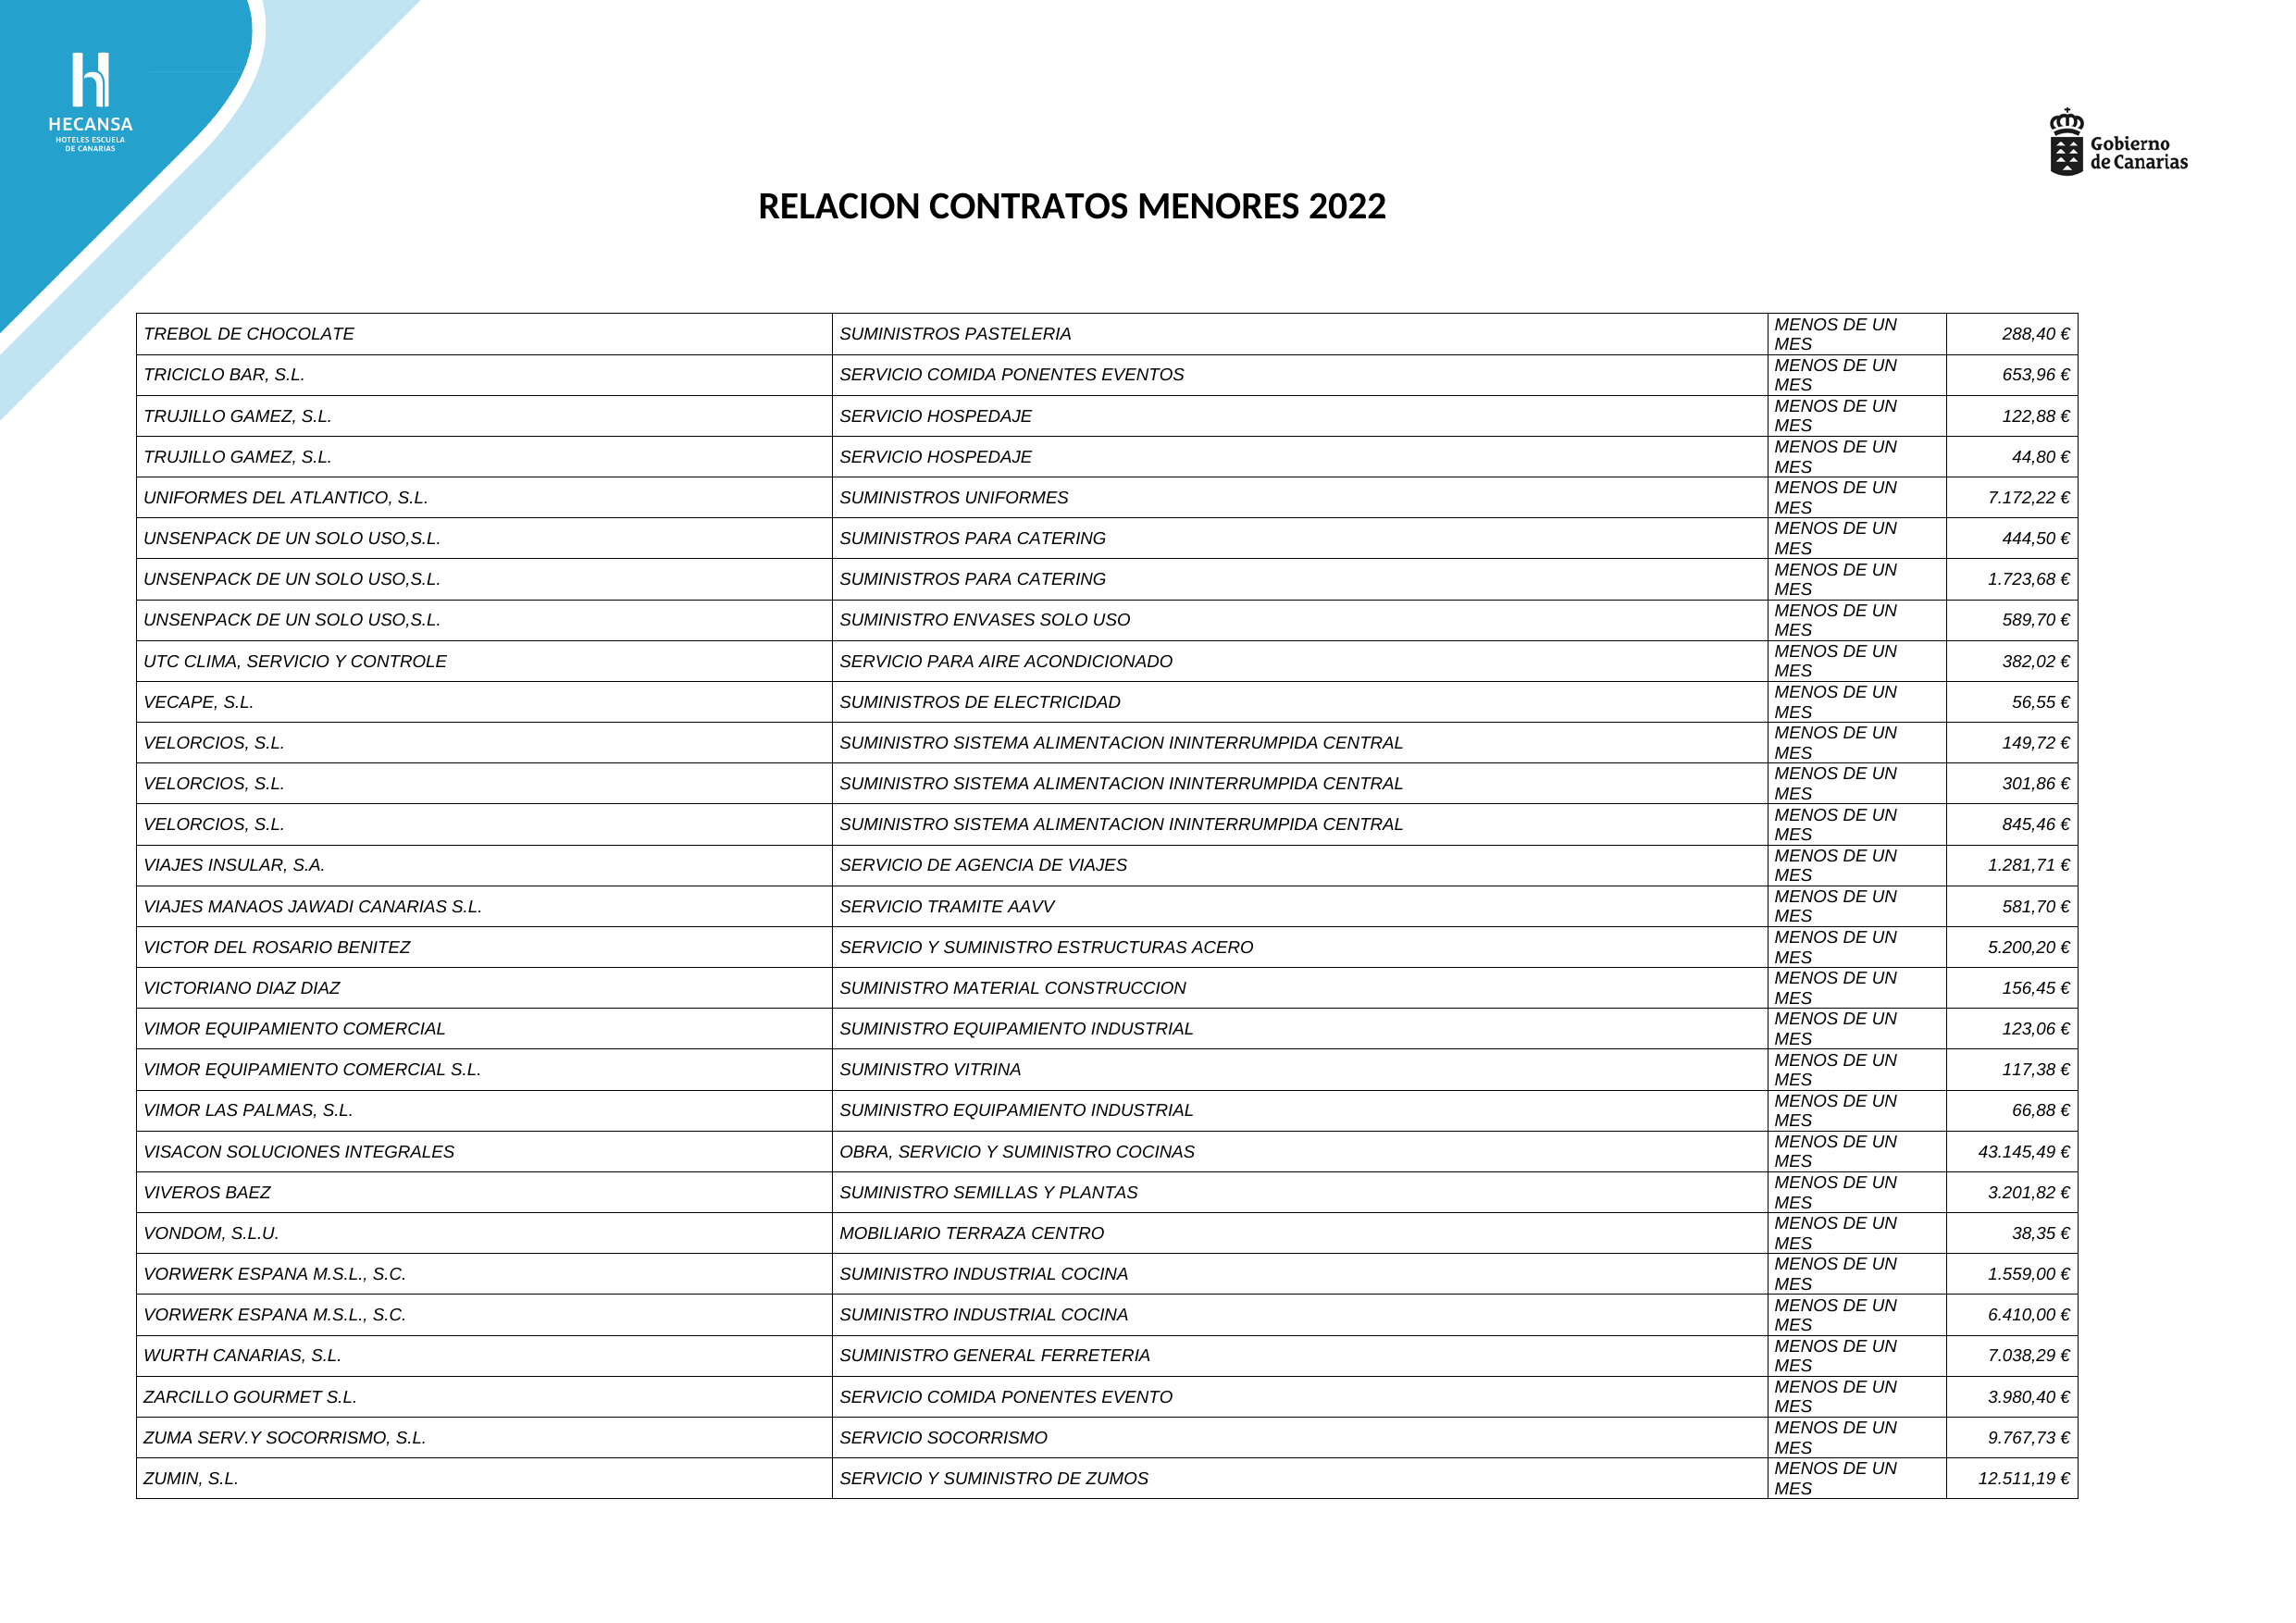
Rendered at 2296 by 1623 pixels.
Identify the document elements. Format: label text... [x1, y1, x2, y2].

table_cell SUMINISTRO VITRINA [833, 1049, 1768, 1089]
table_cell TRUJILLO GAMEZ, S.L. [137, 437, 832, 477]
table_cell MENOS DE UN MES [1769, 1377, 1946, 1417]
table_cell 44,80 € [1947, 437, 2078, 477]
table_cell UNSENPACK DE UN SOLO USO,S.L. [137, 559, 832, 599]
table_cell MENOS DE UN MES [1769, 723, 1946, 762]
table_cell SUMINISTRO SEMILLAS Y PLANTAS [833, 1172, 1768, 1212]
table_cell MOBILIARIO TERRAZA CENTRO [833, 1213, 1768, 1253]
table_cell MENOS DE UN MES [1769, 1254, 1946, 1294]
table_cell MENOS DE UN MES [1769, 682, 1946, 722]
table_cell MENOS DE UN MES [1769, 641, 1946, 681]
table_cell 12.511,19 € [1947, 1458, 2078, 1498]
table_cell SUMINISTRO EQUIPAMIENTO INDUSTRIAL [833, 1091, 1768, 1131]
table_cell SUMINISTRO SISTEMA ALIMENTACION ININTERRUMPIDA CENTRAL [833, 723, 1768, 762]
table_cell 301,86 € [1947, 763, 2078, 803]
table_cell OBRA, SERVICIO Y SUMINISTRO COCINAS [833, 1132, 1768, 1171]
table_cell 581,70 € [1947, 886, 2078, 926]
table_cell VIVEROS BAEZ [137, 1172, 832, 1212]
table_cell MENOS DE UN MES [1769, 314, 1946, 353]
table_cell SERVICIO COMIDA PONENTES EVENTOS [833, 355, 1768, 395]
table_cell SERVICIO Y SUMINISTRO DE ZUMOS [833, 1458, 1768, 1498]
table_cell 117,38 € [1947, 1049, 2078, 1089]
table_cell SERVICIO HOSPEDAJE [833, 437, 1768, 477]
table_cell MENOS DE UN MES [1769, 886, 1946, 926]
table_cell ZARCILLO GOURMET S.L. [137, 1377, 832, 1417]
table_cell SUMINISTRO SISTEMA ALIMENTACION ININTERRUMPIDA CENTRAL [833, 763, 1768, 803]
table_cell 3.980,40 € [1947, 1377, 2078, 1417]
table_cell SUMINISTRO ENVASES SOLO USO [833, 601, 1768, 640]
table_cell SUMINISTROS UNIFORMES [833, 477, 1768, 517]
table_cell VIAJES INSULAR, S.A. [137, 846, 832, 886]
table_cell 845,46 € [1947, 804, 2078, 844]
table_cell SUMINISTRO GENERAL FERRETERIA [833, 1336, 1768, 1376]
table_cell UTC CLIMA, SERVICIO Y CONTROLE [137, 641, 832, 681]
table_cell MENOS DE UN MES [1769, 518, 1946, 558]
table_cell VIMOR LAS PALMAS, S.L. [137, 1091, 832, 1131]
table_cell MENOS DE UN MES [1769, 1418, 1946, 1457]
table_cell 589,70 € [1947, 601, 2078, 640]
table_cell UNSENPACK DE UN SOLO USO,S.L. [137, 518, 832, 558]
table_cell VISACON SOLUCIONES INTEGRALES [137, 1132, 832, 1171]
table_cell MENOS DE UN MES [1769, 601, 1946, 640]
table_cell 382,02 € [1947, 641, 2078, 681]
table_cell TRUJILLO GAMEZ, S.L. [137, 396, 832, 436]
table_cell 149,72 € [1947, 723, 2078, 762]
table_cell 1.559,00 € [1947, 1254, 2078, 1294]
table_cell MENOS DE UN MES [1769, 1458, 1946, 1498]
table_cell SERVICIO HOSPEDAJE [833, 396, 1768, 436]
table_cell MENOS DE UN MES [1769, 477, 1946, 517]
table_cell SUMINISTRO MATERIAL CONSTRUCCION [833, 968, 1768, 1008]
table_cell 5.200,20 € [1947, 927, 2078, 967]
table_cell SUMINISTRO EQUIPAMIENTO INDUSTRIAL [833, 1009, 1768, 1048]
table_cell 1.723,68 € [1947, 559, 2078, 599]
table_cell MENOS DE UN MES [1769, 559, 1946, 599]
table_cell MENOS DE UN MES [1769, 396, 1946, 436]
table_cell TREBOL DE CHOCOLATE [137, 314, 832, 353]
table_cell MENOS DE UN MES [1769, 1213, 1946, 1253]
table_cell 38,35 € [1947, 1213, 2078, 1253]
table_cell SUMINISTROS PARA CATERING [833, 518, 1768, 558]
table_cell VORWERK ESPANA M.S.L., S.C. [137, 1295, 832, 1334]
table_cell ZUMIN, S.L. [137, 1458, 832, 1498]
table_cell VORWERK ESPANA M.S.L., S.C. [137, 1254, 832, 1294]
table_cell MENOS DE UN MES [1769, 846, 1946, 886]
table_cell VIAJES MANAOS JAWADI CANARIAS S.L. [137, 886, 832, 926]
table_cell VIMOR EQUIPAMIENTO COMERCIAL S.L. [137, 1049, 832, 1089]
table_cell MENOS DE UN MES [1769, 927, 1946, 967]
table_cell SUMINISTRO SISTEMA ALIMENTACION ININTERRUMPIDA CENTRAL [833, 804, 1768, 844]
table_cell VICTORIANO DIAZ DIAZ [137, 968, 832, 1008]
table_cell VIMOR EQUIPAMIENTO COMERCIAL [137, 1009, 832, 1048]
table_cell 7.038,29 € [1947, 1336, 2078, 1376]
table_cell 123,06 € [1947, 1009, 2078, 1048]
table_cell SUMINISTRO INDUSTRIAL COCINA [833, 1295, 1768, 1334]
table_cell 444,50 € [1947, 518, 2078, 558]
table_cell VELORCIOS, S.L. [137, 804, 832, 844]
table_cell SERVICIO SOCORRISMO [833, 1418, 1768, 1457]
table_cell MENOS DE UN MES [1769, 1295, 1946, 1334]
table_cell 7.172,22 € [1947, 477, 2078, 517]
table_cell VELORCIOS, S.L. [137, 723, 832, 762]
table_cell MENOS DE UN MES [1769, 1336, 1946, 1376]
table_cell UNSENPACK DE UN SOLO USO,S.L. [137, 601, 832, 640]
table_cell VICTOR DEL ROSARIO BENITEZ [137, 927, 832, 967]
table_cell SERVICIO TRAMITE AAVV [833, 886, 1768, 926]
table_cell MENOS DE UN MES [1769, 763, 1946, 803]
table_cell 1.281,71 € [1947, 846, 2078, 886]
table_cell MENOS DE UN MES [1769, 1132, 1946, 1171]
table_cell SERVICIO Y SUMINISTRO ESTRUCTURAS ACERO [833, 927, 1768, 967]
table_cell MENOS DE UN MES [1769, 1091, 1946, 1131]
table_cell VONDOM, S.L.U. [137, 1213, 832, 1253]
table_cell SERVICIO COMIDA PONENTES EVENTO [833, 1377, 1768, 1417]
table_cell TRICICLO BAR, S.L. [137, 355, 832, 395]
table_cell SUMINISTRO INDUSTRIAL COCINA [833, 1254, 1768, 1294]
table_cell 122,88 € [1947, 396, 2078, 436]
table_cell UNIFORMES DEL ATLANTICO, S.L. [137, 477, 832, 517]
table_cell 288,40 € [1947, 314, 2078, 353]
table_cell 43.145,49 € [1947, 1132, 2078, 1171]
table_cell 156,45 € [1947, 968, 2078, 1008]
table_cell SUMINISTROS DE ELECTRICIDAD [833, 682, 1768, 722]
table_cell MENOS DE UN MES [1769, 1049, 1946, 1089]
table_cell VELORCIOS, S.L. [137, 763, 832, 803]
table_cell MENOS DE UN MES [1769, 1009, 1946, 1048]
table_cell 56,55 € [1947, 682, 2078, 722]
table_cell MENOS DE UN MES [1769, 1172, 1946, 1212]
table_cell MENOS DE UN MES [1769, 437, 1946, 477]
table_cell SUMINISTROS PASTELERIA [833, 314, 1768, 353]
table_cell MENOS DE UN MES [1769, 804, 1946, 844]
table_cell 6.410,00 € [1947, 1295, 2078, 1334]
table_cell MENOS DE UN MES [1769, 355, 1946, 395]
table_cell SERVICIO PARA AIRE ACONDICIONADO [833, 641, 1768, 681]
table_cell 9.767,73 € [1947, 1418, 2078, 1457]
table_cell ZUMA SERV.Y SOCORRISMO, S.L. [137, 1418, 832, 1457]
table_cell WURTH CANARIAS, S.L. [137, 1336, 832, 1376]
table_cell 66,88 € [1947, 1091, 2078, 1131]
table_cell VECAPE, S.L. [137, 682, 832, 722]
table_cell 3.201,82 € [1947, 1172, 2078, 1212]
table_cell SUMINISTROS PARA CATERING [833, 559, 1768, 599]
table_cell 653,96 € [1947, 355, 2078, 395]
table_cell SERVICIO DE AGENCIA DE VIAJES [833, 846, 1768, 886]
table_cell MENOS DE UN MES [1769, 968, 1946, 1008]
